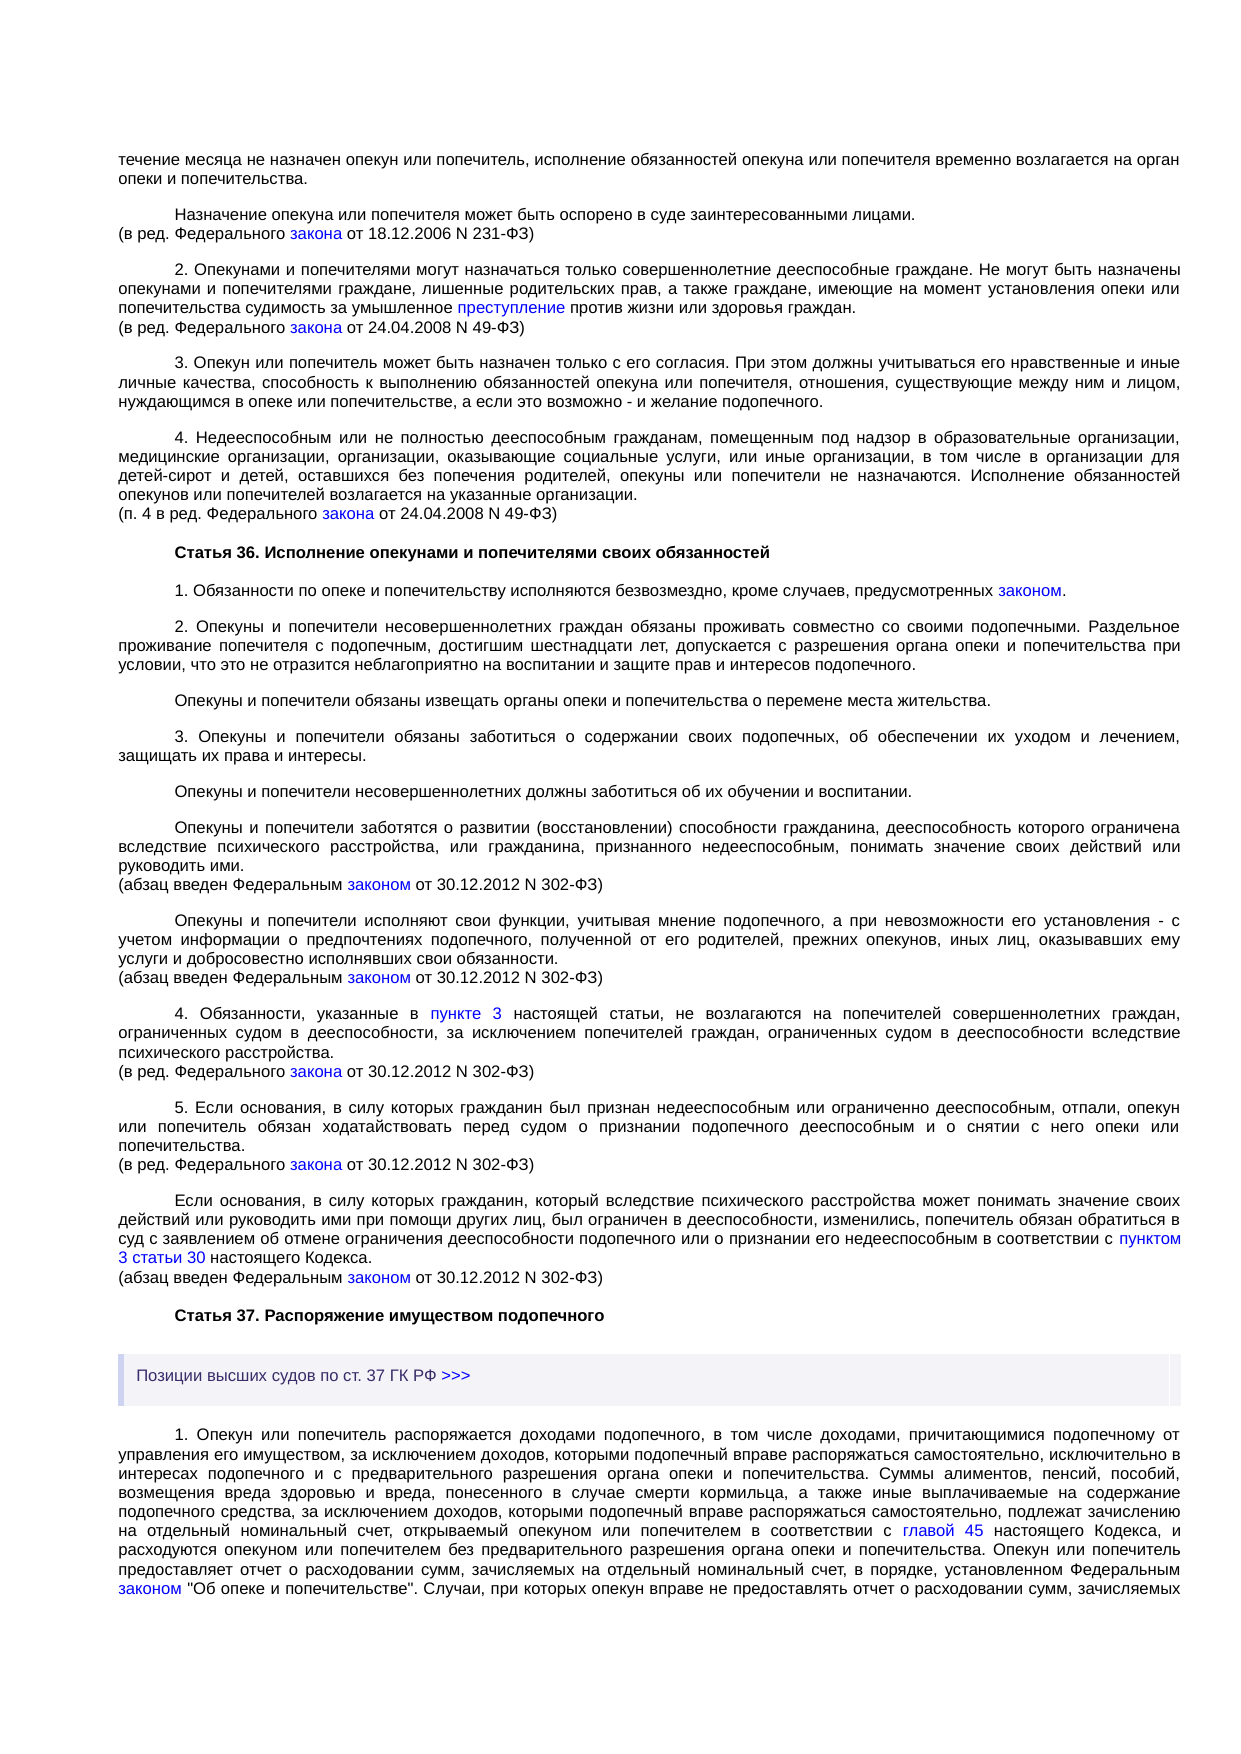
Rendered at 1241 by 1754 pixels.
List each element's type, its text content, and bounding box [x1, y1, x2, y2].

text 2. Опекуны и попечители несовершеннолетних граждан обязаны проживать совместно со своими подопечными. Раздельное проживание попечителя с подопечным, достигшим шестнадцати лет, допускается с разрешения органа опеки и попечительства при условии, что это не отразится неблагоприятно на воспитании и защите прав и интересов подопечного. [118, 617, 1181, 674]
text (абзац введен Федеральным законом от 30.12.2012 N 302-ФЗ) [118, 968, 1181, 987]
text (в ред. Федерального закона от 30.12.2012 N 302-ФЗ) [118, 1155, 1181, 1174]
text Опекуны и попечители исполняют свои функции, учитывая мнение подопечного, а при невозможности его установления - с учетом информации о предпочтениях подопечного, полученной от его родителей, прежних опекунов, иных лиц, оказывавших ему услуги и добросовестно исполнявших свои обязанности. [118, 911, 1181, 968]
text Опекуны и попечители несовершеннолетних должны заботиться об их обучении и воспитании. [118, 782, 1181, 801]
text Если основания, в силу которых гражданин, который вследствие психического расстройства может понимать значение своих действий или руководить ими при помощи других лиц, был ограничен в дееспособности, изменились, попечитель обязан обратиться в суд с заявлением об отмене ограничения дееспособности подопечного или о признании его недееспособным в соответствии с пунктом 3 статьи 30 настоящего Кодекса. [118, 1191, 1181, 1267]
text (в ред. Федерального закона от 18.12.2006 N 231-ФЗ) [118, 224, 1181, 243]
text Опекуны и попечители заботятся о развитии (восстановлении) способности гражданина, дееспособность которого ограничена вследствие психического расстройства, или гражданина, признанного недееспособным, понимать значение своих действий или руководить ими. [118, 817, 1181, 875]
text (абзац введен Федеральным законом от 30.12.2012 N 302-ФЗ) [118, 875, 1181, 894]
text 3. Опекун или попечитель может быть назначен только с его согласия. При этом должны учитываться его нравственные и иные личные качества, способность к выполнению обязанностей опекуна или попечителя, отношения, существующие между ним и лицом, нуждающимся в опеке или попечительстве, а если это возможно - и желание подопечного. [118, 353, 1181, 411]
text 3. Опекуны и попечители обязаны заботиться о содержании своих подопечных, об обеспечении их уходом и лечением, защищать их права и интересы. [118, 727, 1181, 765]
text 4. Обязанности, указанные в пункте 3 настоящей статьи, не возлагаются на попечителей совершеннолетних граждан, ограниченных судом в дееспособности, за исключением попечителей граждан, ограниченных судом в дееспособности вследствие психического расстройства. [118, 1004, 1181, 1062]
text (п. 4 в ред. Федерального закона от 24.04.2008 N 49-ФЗ) [118, 504, 1181, 523]
table_header [124, 1354, 136, 1406]
text (в ред. Федерального закона от 24.04.2008 N 49-ФЗ) [118, 317, 1181, 337]
table_header [118, 1354, 124, 1406]
text 4. Недееспособным или не полностью дееспособным гражданам, помещенным под надзор в образовательные организации, медицинские организации, организации, оказывающие социальные услуги, или иные организации, в том числе в организации для детей-сирот и детей, оставшихся без попечения родителей, опекуны или попечители не назначаются. Исполнение обязанностей опекунов или попечителей возлагается на указанные организации. [118, 427, 1181, 504]
text 2. Опекунами и попечителями могут назначаться только совершеннолетние дееспособные граждане. Не могут быть назначены опекунами и попечителями граждане, лишенные родительских прав, а также граждане, имеющие на момент установления опеки или попечительства судимость за умышленное преступление против жизни или здоровья граждан. [118, 260, 1181, 317]
text Назначение опекуна или попечителя может быть оспорено в суде заинтересованными лицами. [118, 205, 1181, 224]
subtitle Статья 36. Исполнение опекунами и попечителями своих обязанностей [118, 542, 1181, 562]
table_header Позиции высших судов по ст. 37 ГК РФ >>> [136, 1354, 1169, 1406]
subtitle Статья 37. Распоряжение имуществом подопечного [118, 1306, 1181, 1325]
text течение месяца не назначен опекун или попечитель, исполнение обязанностей опекуна или попечителя временно возлагается на орган опеки и попечительства. [118, 150, 1181, 188]
table_header [1170, 1354, 1181, 1406]
text 1. Опекун или попечитель распоряжается доходами подопечного, в том числе доходами, причитающимися подопечному от управления его имуществом, за исключением доходов, которыми подопечный вправе распоряжаться самостоятельно, исключительно в интересах подопечного и с предварительного разрешения органа опеки и попечительства. Суммы алиментов, пенсий, пособий, возмещения вреда здоровью и вреда, понесенного в случае смерти кормильца, а также иные выплачиваемые на содержание подопечного средства, за исключением доходов, которыми подопечный вправе распоряжаться самостоятельно, подлежат зачислению на отдельный номинальный счет, открываемый опекуном или попечителем в соответствии с главой 45 настоящего Кодекса, и расходуются опекуном или попечителем без предварительного разрешения органа опеки и попечительства. Опекун или попечитель предоставляет отчет о расходовании сумм, зачисляемых на отдельный номинальный счет, в порядке, установленном Федеральным законом "Об опеке и попечительстве". Случаи, при которых опекун вправе не предоставлять отчет о расходовании сумм, зачисляемых [118, 1425, 1181, 1598]
text (в ред. Федерального закона от 30.12.2012 N 302-ФЗ) [118, 1062, 1181, 1081]
text 1. Обязанности по опеке и попечительству исполняются безвозмездно, кроме случаев, предусмотренных законом. [118, 581, 1181, 600]
text (абзац введен Федеральным законом от 30.12.2012 N 302-ФЗ) [118, 1267, 1181, 1287]
text 5. Если основания, в силу которых гражданин был признан недееспособным или ограниченно дееспособным, отпали, опекун или попечитель обязан ходатайствовать перед судом о признании подопечного дееспособным и о снятии с него опеки или попечительства. [118, 1097, 1181, 1155]
text Опекуны и попечители обязаны извещать органы опеки и попечительства о перемене места жительства. [118, 691, 1181, 710]
